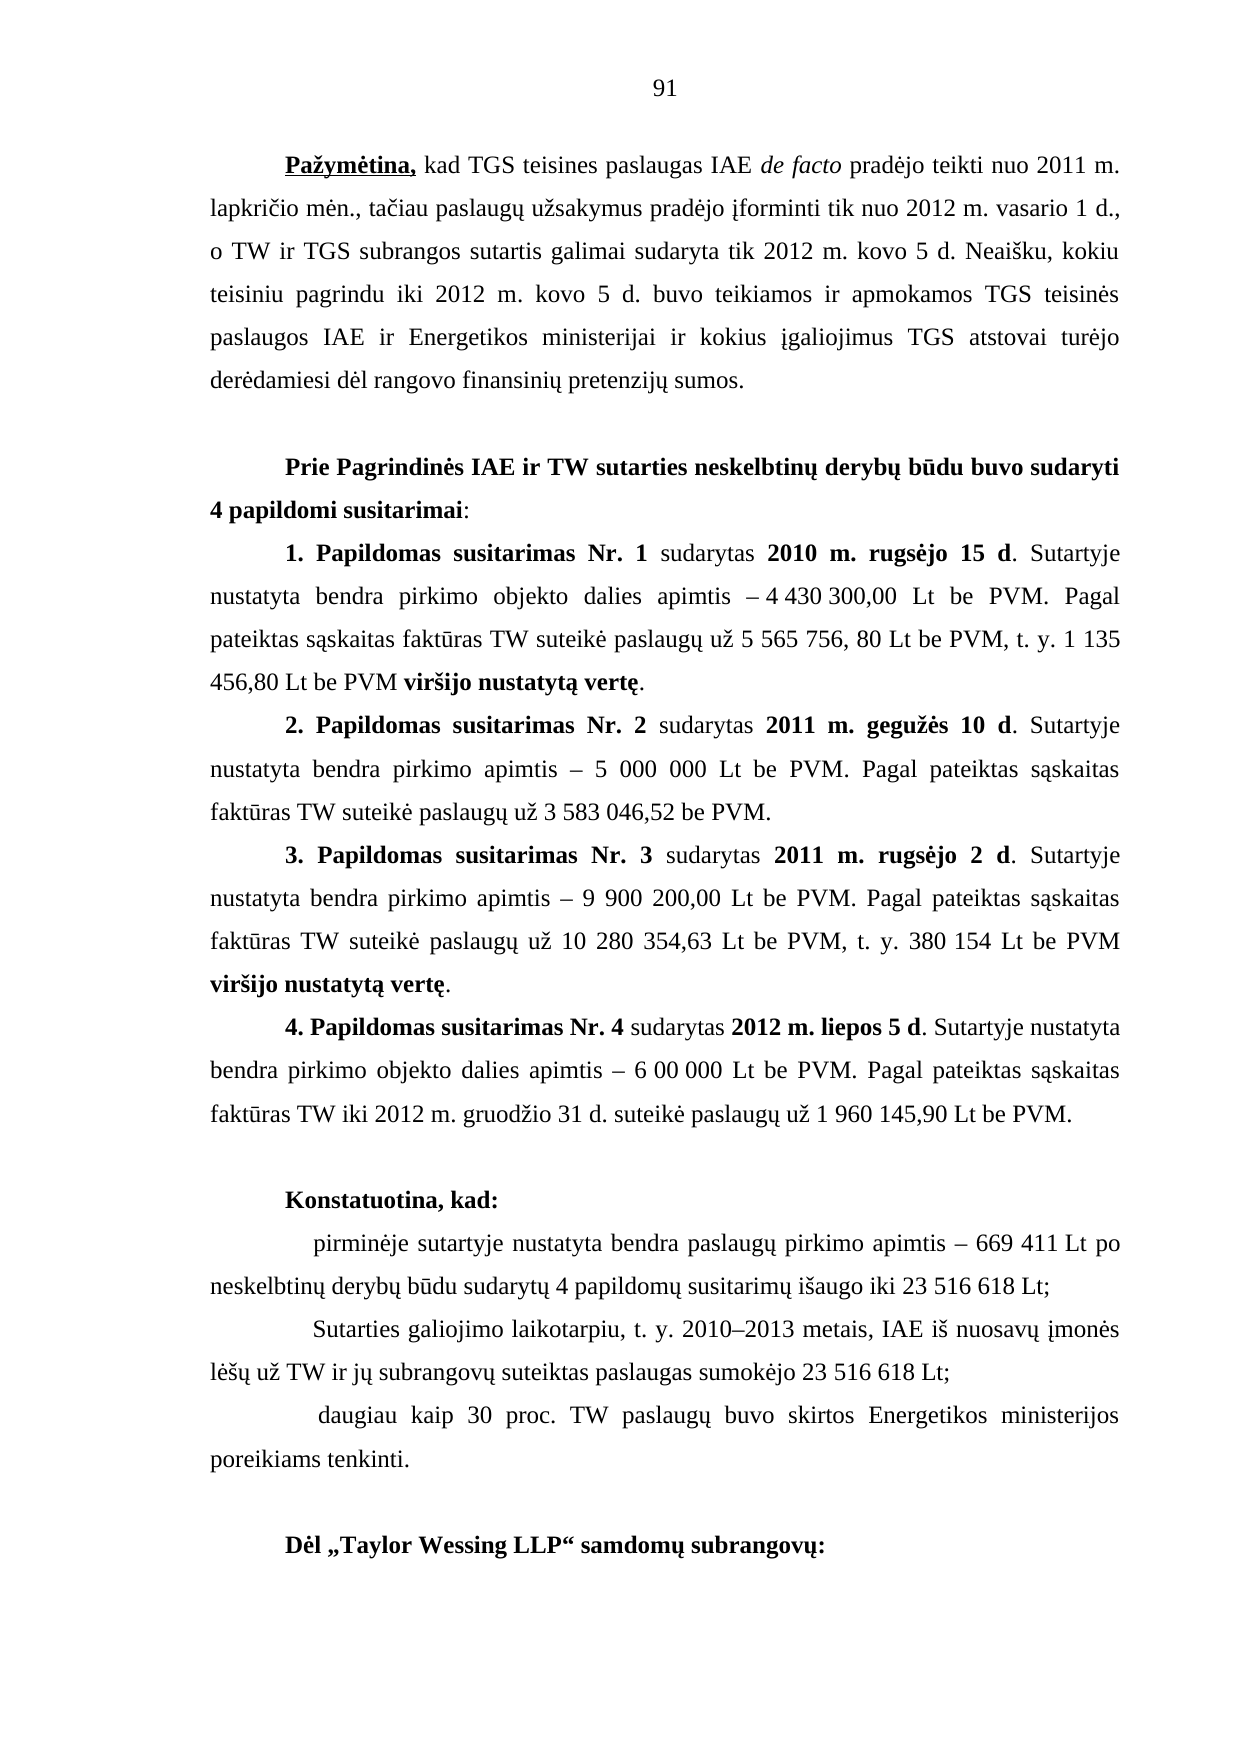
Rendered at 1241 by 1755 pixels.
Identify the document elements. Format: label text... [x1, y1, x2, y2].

text Dėl „Taylor Wessing LLP“ samdomų subrangovų: [210, 1530, 1120, 1559]
text Konstatuotina, kad: [210, 1185, 1120, 1214]
text Pažymėtina, kad TGS teisines paslaugas IAE de facto pradėjo teikti nuo 2011 m. lapkričio mėn., tačiau paslaugų užsakymus pradėjo įforminti tik nuo 2012 m. vasario 1 d., o TW ir TGS subrangos sutartis galimai sudaryta tik 2012 m. kovo 5 d. Neaišku, kokiu teisiniu pagrindu iki 2012 m. kovo 5 d. buvo teikiamos ir apmokamos TGS teisinės paslaugos IAE ir Energetikos ministerijai ir kokius įgaliojimus TGS atstovai turėjo derėdamiesi dėl rangovo finansinių pretenzijų sumos. [210, 150, 1120, 394]
text 4. Papildomas susitarimas Nr. 4 sudarytas 2012 m. liepos 5 d. Sutartyje nustatyta bendra pirkimo objekto dalies apimtis – 6 00 000 Lt be PVM. Pagal pateiktas sąskaitas faktūras TW iki 2012 m. gruodžio 31 d. suteikė paslaugų už 1 960 145,90 Lt be PVM. [210, 1012, 1120, 1127]
text  daugiau kaip 30 proc. TW paslaugų buvo skirtos Energetikos ministerijos poreikiams tenkinti. [210, 1401, 1120, 1472]
text 3. Papildomas susitarimas Nr. 3 sudarytas 2011 m. rugsėjo 2 d. Sutartyje nustatyta bendra pirkimo apimtis – 9 900 200,00 Lt be PVM. Pagal pateiktas sąskaitas faktūras TW suteikė paslaugų už 10 280 354,63 Lt be PVM, t. y. 380 154 Lt be PVM viršijo nustatytą vertę. [210, 840, 1120, 998]
text 1. Papildomas susitarimas Nr. 1 sudarytas 2010 m. rugsėjo 15 d. Sutartyje nustatyta bendra pirkimo objekto dalies apimtis – 4 430 300,00 Lt be PVM. Pagal pateiktas sąskaitas faktūras TW suteikė paslaugų už 5 565 756, 80 Lt be PVM, t. y. 1 135 456,80 Lt be PVM viršijo nustatytą vertę. [210, 538, 1120, 696]
text Prie Pagrindinės IAE ir TW sutarties neskelbtinų derybų būdu buvo sudaryti 4 papildomi susitarimai: [210, 452, 1120, 524]
text  Sutarties galiojimo laikotarpiu, t. y. 2010–2013 metais, IAE iš nuosavų įmonės lėšų už TW ir jų subrangovų suteiktas paslaugas sumokėjo 23 516 618 Lt; [210, 1314, 1120, 1386]
text  pirminėje sutartyje nustatyta bendra paslaugų pirkimo apimtis – 669 411 Lt po neskelbtinų derybų būdu sudarytų 4 papildomų susitarimų išaugo iki 23 516 618 Lt; [210, 1228, 1120, 1300]
text 2. Papildomas susitarimas Nr. 2 sudarytas 2011 m. gegužės 10 d. Sutartyje nustatyta bendra pirkimo apimtis – 5 000 000 Lt be PVM. Pagal pateiktas sąskaitas faktūras TW suteikė paslaugų už 3 583 046,52 be PVM. [210, 711, 1120, 826]
